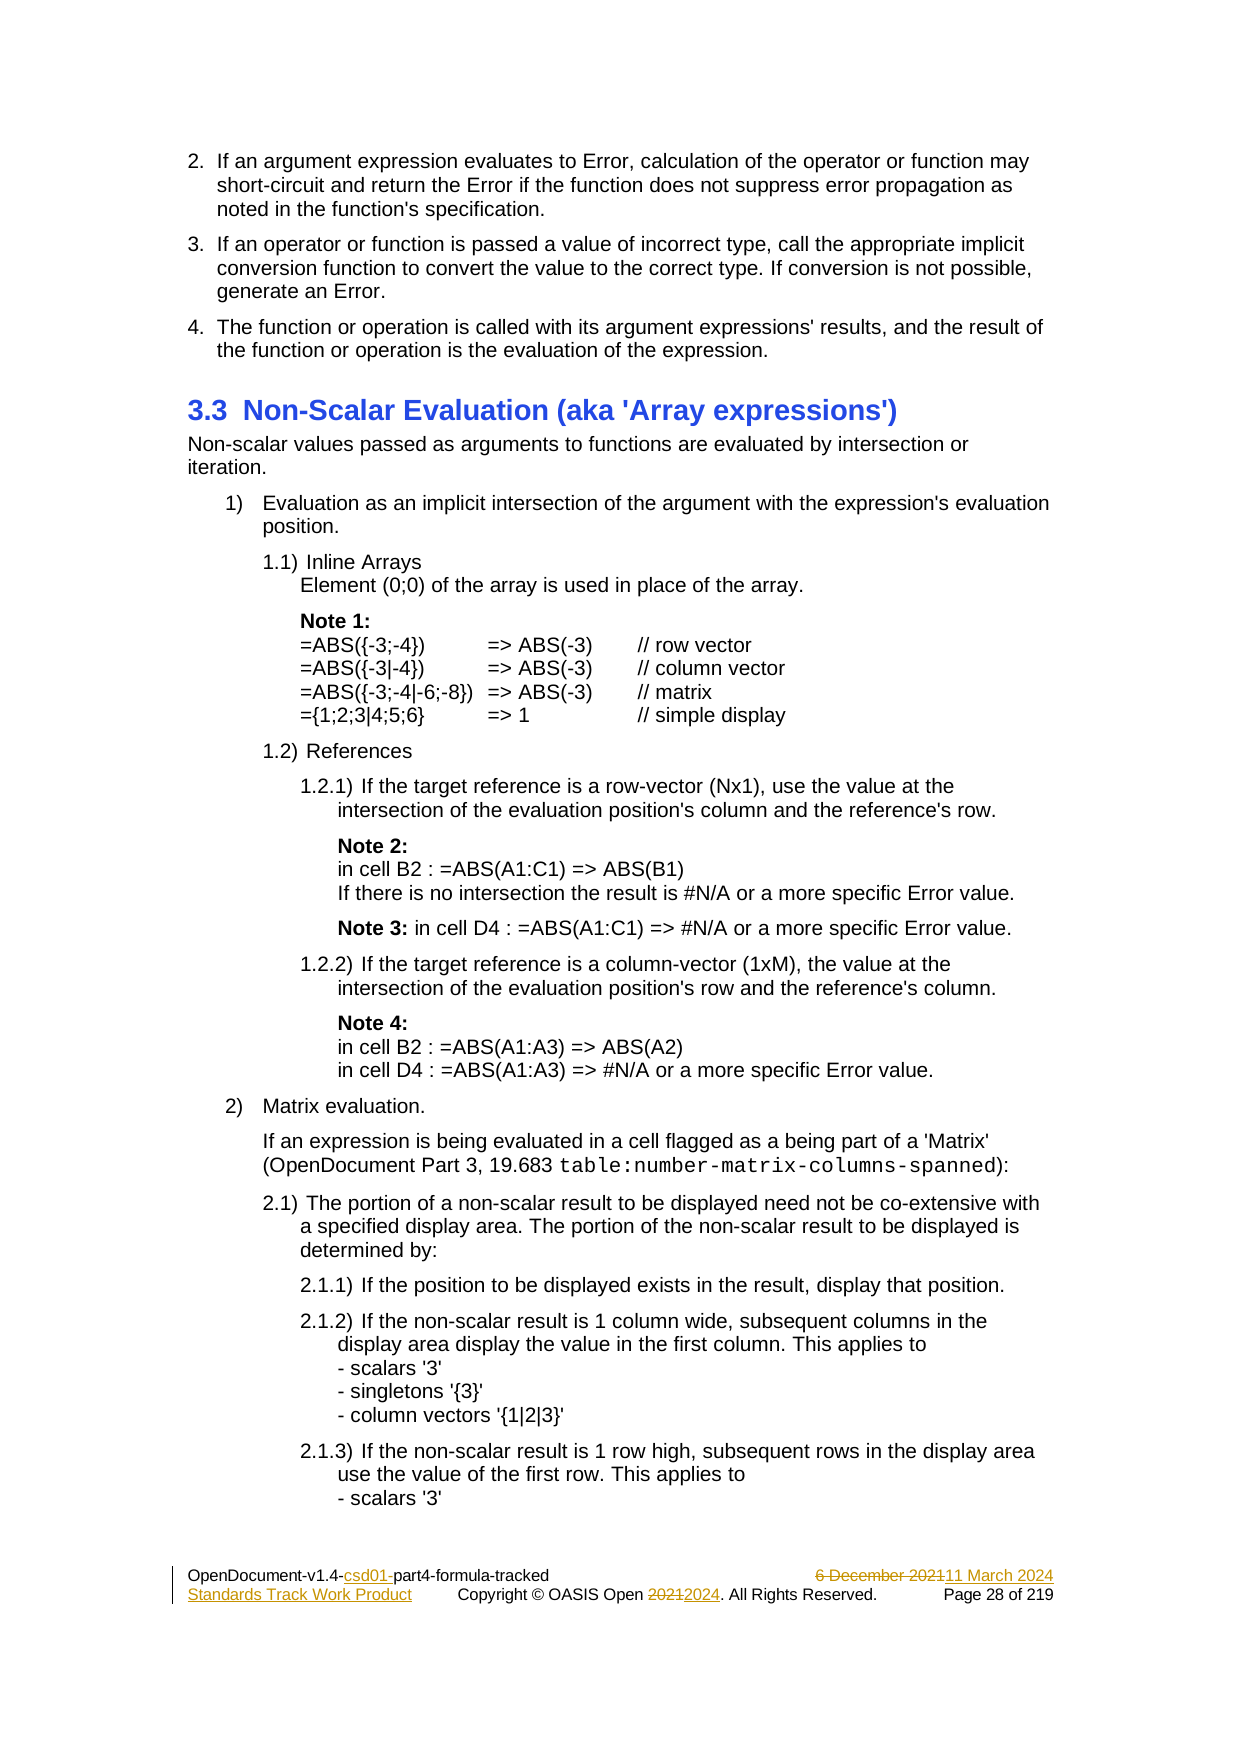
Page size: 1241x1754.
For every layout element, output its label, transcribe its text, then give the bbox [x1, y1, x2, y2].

list If an operator or function is passed a value of incorrect type, call the appropriate implicit conversion function to convert the value to the correct type. If conversion is not possible, generate an Error. [187, 233, 1053, 303]
list Inline Arrays Element (0;0) of the array is used in place of the array. [262, 550, 1053, 597]
list If an argument expression evaluates to Error, calculation of the operator or function may short-circuit and return the Error if the function does not suppress error propagation as noted in the function's specification. [187, 150, 1053, 221]
list References [262, 739, 1053, 763]
list If an expression is being evaluated in a cell flagged as a being part of a 'Matrix' (OpenDocument Part 3, 19.683 table:number-matrix-columns-spanned): [225, 1130, 1053, 1179]
list If the position to be displayed exists in the result, display that position. [300, 1274, 1053, 1297]
list Matrix evaluation. [225, 1094, 1053, 1118]
list If the non-scalar result is 1 column wide, subsequent columns in the display area display the value in the first column. This applies to - scalars '3' - singletons '{3}' - column vectors '{1|2|3}' [300, 1309, 1053, 1427]
list The function or operation is called with its argument expressions' results, and the result of the function or operation is the evaluation of the expression. [187, 315, 1053, 362]
list If the non-scalar result is 1 row high, subsequent rows in the display area use the value of the first row. This applies to - scalars '3' [300, 1439, 1053, 1510]
list Note 2: in cell B2 : =ABS(A1:C1) => ABS(B1) If there is no intersection the result is #N/A or a more specific Error value. [300, 834, 1053, 905]
list The portion of a non-scalar result to be displayed need not be co-extensive with a specified display area. The portion of the non-scalar result to be displayed is determined by: [262, 1191, 1053, 1262]
list Note 1: =ABS({-3;-4}) => ABS(-3) // row vector =ABS({-3|-4}) => ABS(-3) // column vector =ABS({-3;-4|-6;-8}) => ABS(-3) // matrix ={1;2;3|4;5;6} => 1 // simple display [262, 609, 1053, 727]
list If the target reference is a row-vector (Nx1), use the value at the intersection of the evaluation position's column and the reference's row. [300, 775, 1053, 822]
list Evaluation as an implicit intersection of the argument with the expression's evaluation position. [225, 491, 1053, 538]
subtitle Non-Scalar Evaluation (aka 'Array expressions') [187, 393, 1053, 426]
list Note 3: in cell D4 : =ABS(A1:C1) => #N/A or a more specific Error value. [300, 917, 1053, 940]
list If the target reference is a column-vector (1xM), the value at the intersection of the evaluation position's row and the reference's column. [300, 952, 1053, 999]
text Non-scalar values passed as arguments to functions are evaluated by intersection or iteration. [187, 432, 1053, 479]
list Note 4: in cell B2 : =ABS(A1:A3) => ABS(A2) in cell D4 : =ABS(A1:A3) => #N/A or a more specific Error value. [300, 1012, 1053, 1082]
